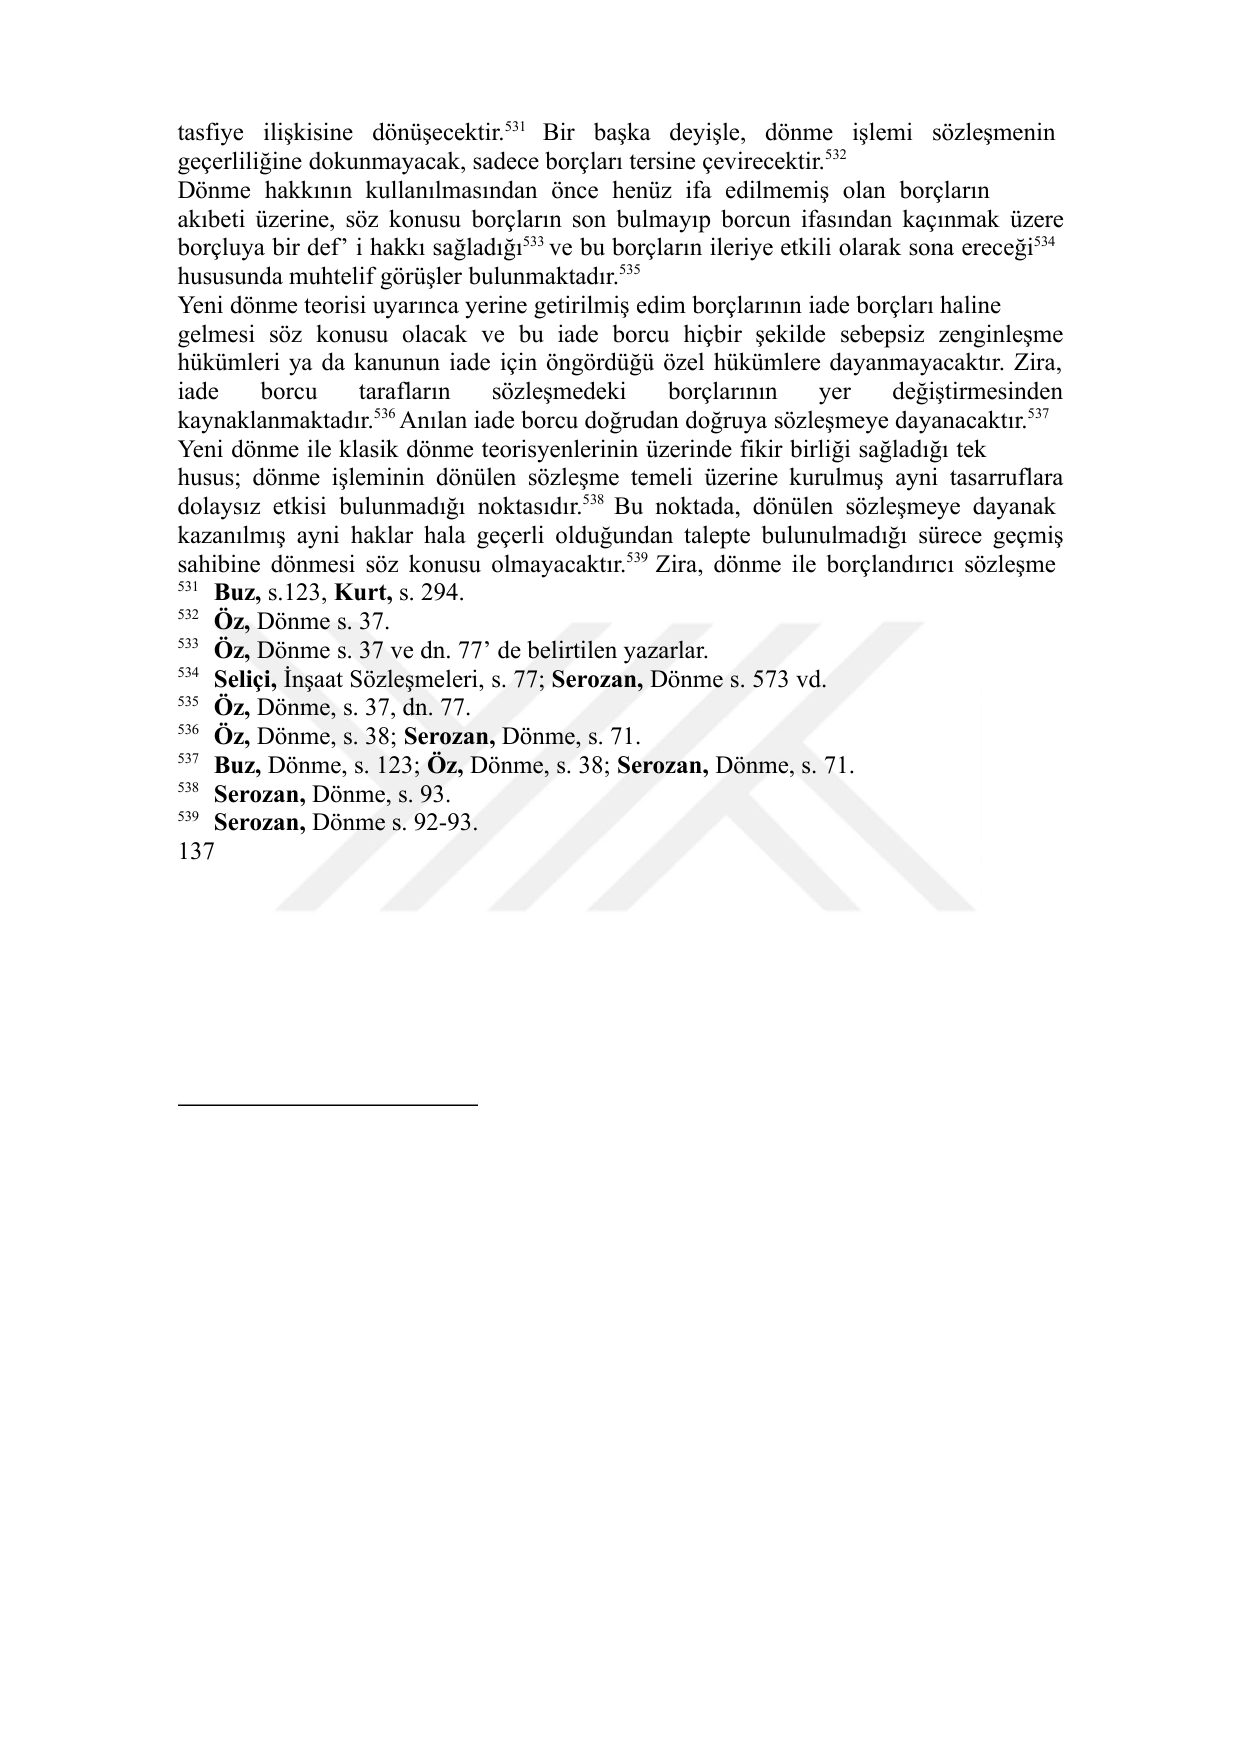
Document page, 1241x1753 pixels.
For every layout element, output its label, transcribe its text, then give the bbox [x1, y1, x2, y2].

text iade borcu tarafların sözleşmedeki borçlarının yer değiştirmesinden [177, 376, 1230, 405]
text 537 Buz, Dönme, s. 123; Öz, Dönme, s. 38; Serozan, Dönme, s. 71. [177, 750, 1230, 779]
text 535 Öz, Dönme, s. 37, dn. 77. [177, 692, 1230, 721]
text kazanılmış ayni haklar hala geçerli olduğundan talepte bulunulmadığı sürece geçmiş [177, 520, 1230, 549]
picture [206, 612, 982, 921]
text 534 Seliçi, İnşaat Sözleşmeleri, s. 77; Serozan, Dönme s. 573 vd. [177, 664, 1230, 692]
picture [218, 613, 227, 628]
text 533 Öz, Dönme s. 37 ve dn. 77’ de belirtilen yazarlar. [177, 635, 1230, 664]
text 538 Serozan, Dönme, s. 93. [177, 779, 1230, 807]
text akıbeti üzerine, söz konusu borçların son bulmayıp borcun ifasından kaçınmak üzere [177, 204, 1230, 232]
text hükümleri ya da kanunun iade için öngördüğü özel hükümlere dayanmayacaktır. Zira, [177, 347, 1230, 376]
text 539 Serozan, Dönme s. 92-93. [177, 807, 1230, 836]
picture [175, 1101, 480, 1108]
text sahibine dönmesi söz konusu olmayacaktır.539 Zira, dönme ile borçlandırıcı sözleşme [177, 549, 1230, 577]
text husus; dönme işleminin dönülen sözleşme temeli üzerine kurulmuş ayni tasarruflara [177, 462, 1230, 491]
text hususunda muhtelif görüşler bulunmaktadır.535 [177, 261, 1230, 290]
text 532 Öz, Dönme s. 37. [177, 606, 1230, 635]
text gelmesi söz konusu olacak ve bu iade borcu hiçbir şekilde sebepsiz zenginleşme [177, 319, 1230, 347]
text 137 [177, 836, 1230, 865]
text 536 Öz, Dönme, s. 38; Serozan, Dönme, s. 71. [177, 721, 1230, 750]
text kaynaklanmaktadır.536 Anılan iade borcu doğrudan doğruya sözleşmeye dayanacaktır.537 [177, 405, 1230, 434]
text Dönme hakkının kullanılmasından önce henüz ifa edilmemiş olan borçların [177, 175, 1230, 204]
text geçerliliğine dokunmayacak, sadece borçları tersine çevirecektir.532 [177, 146, 1230, 175]
text borçluya bir def’ i hakkı sağladığı533 ve bu borçların ileriye etkili olarak sona ereceği534 [177, 232, 1230, 261]
text dolaysız etkisi bulunmadığı noktasıdır.538 Bu noktada, dönülen sözleşmeye dayanak [177, 491, 1230, 520]
text Yeni dönme ile klasik dönme teorisyenlerinin üzerinde fikir birliği sağladığı tek [177, 434, 1230, 462]
text Yeni dönme teorisi uyarınca yerine getirilmiş edim borçlarının iade borçları haline [177, 290, 1230, 319]
text tasfiye ilişkisine dönüşecektir.531 Bir başka deyişle, dönme işlemi sözleşmenin [177, 117, 1230, 146]
text 531 Buz, s.123, Kurt, s. 294. [177, 577, 1230, 606]
